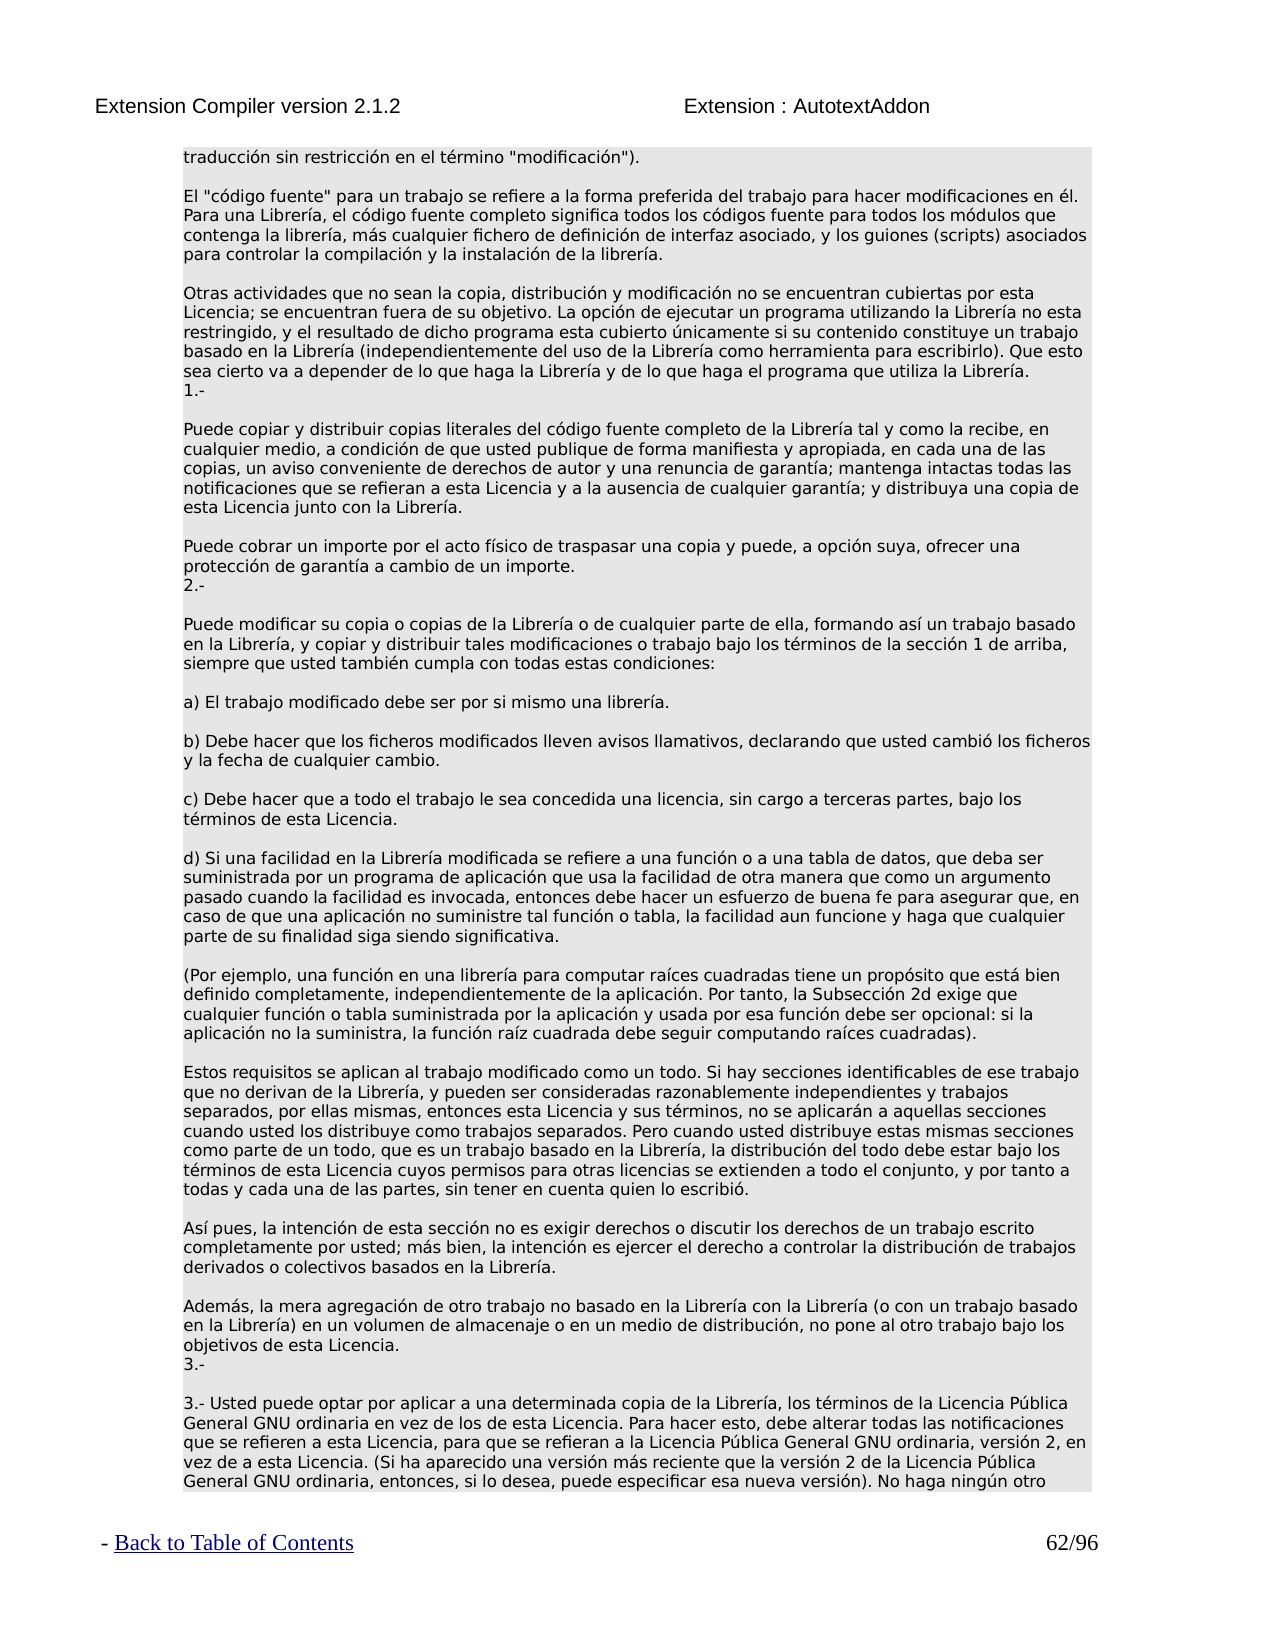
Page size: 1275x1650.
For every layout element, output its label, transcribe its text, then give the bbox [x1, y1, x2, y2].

text Puede cobrar un importe por el acto físico de traspasar una copia y puede, a opción suya, ofrecer una protección de garantía a cambio de un importe. [183, 537, 1092, 576]
text 3.- Usted puede optar por aplicar a una determinada copia de la Librería, los términos de la Licencia Pública General GNU ordinaria en vez de los de esta Licencia. Para hacer esto, debe alterar todas las notificaciones que se refieren a esta Licencia, para que se refieran a la Licencia Pública General GNU ordinaria, versión 2, en vez de a esta Licencia. (Si ha aparecido una versión más reciente que la versión 2 de la Licencia Pública General GNU ordinaria, entonces, si lo desea, puede especificar esa nueva versión). No haga ningún otro [183, 1394, 1092, 1492]
text d) Si una facilidad en la Librería modificada se refiere a una función o a una tabla de datos, que deba ser suministrada por un programa de aplicación que usa la facilidad de otra manera que como un argumento pasado cuando la facilidad es invocada, entonces debe hacer un esfuerzo de buena fe para asegurar que, en caso de que una aplicación no suministre tal función o tabla, la facilidad aun funcione y haga que cualquier parte de su finalidad siga siendo significativa. [183, 849, 1092, 946]
text 3.- [183, 1355, 1092, 1375]
text El "código fuente" para un trabajo se refiere a la forma preferida del trabajo para hacer modificaciones en él. Para una Librería, el código fuente completo significa todos los códigos fuente para todos los módulos que contenga la librería, más cualquier fichero de definición de interfaz asociado, y los guiones (scripts) asociados para controlar la compilación y la instalación de la librería. [183, 186, 1092, 264]
text a) El trabajo modificado debe ser por si mismo una librería. [183, 693, 1092, 712]
text Otras actividades que no sean la copia, distribución y modificación no se encuentran cubiertas por esta Licencia; se encuentran fuera de su objetivo. La opción de ejecutar un programa utilizando la Librería no esta restringido, y el resultado de dicho programa esta cubierto únicamente si su contenido constituye un trabajo basado en la Librería (independientemente del uso de la Librería como herramienta para escribirlo). Que esto sea cierto va a depender de lo que haga la Librería y de lo que haga el programa que utiliza la Librería. [183, 284, 1092, 381]
text Estos requisitos se aplican al trabajo modificado como un todo. Si hay secciones identificables de ese trabajo que no derivan de la Librería, y pueden ser consideradas razonablemente independientes y trabajos separados, por ellas mismas, entonces esta Licencia y sus términos, no se aplicarán a aquellas secciones cuando usted los distribuye como trabajos separados. Pero cuando usted distribuye estas mismas secciones como parte de un todo, que es un trabajo basado en la Librería, la distribución del todo debe estar bajo los términos de esta Licencia cuyos permisos para otras licencias se extienden a todo el conjunto, y por tanto a todas y cada una de las partes, sin tener en cuenta quien lo escribió. [183, 1063, 1092, 1199]
text b) Debe hacer que los ficheros modificados lleven avisos llamativos, declarando que usted cambió los ficheros y la fecha de cualquier cambio. [183, 732, 1092, 771]
text 1.- [183, 381, 1092, 401]
text traducción sin restricción en el término "modificación"). [183, 147, 1092, 167]
text c) Debe hacer que a todo el trabajo le sea concedida una licencia, sin cargo a terceras partes, bajo los términos de esta Licencia. [183, 790, 1092, 829]
text Puede modificar su copia o copias de la Librería o de cualquier parte de ella, formando así un trabajo basado en la Librería, y copiar y distribuir tales modificaciones o trabajo bajo los términos de la sección 1 de arriba, siempre que usted también cumpla con todas estas condiciones: [183, 615, 1092, 673]
text 2.- [183, 576, 1092, 596]
text (Por ejemplo, una función en una librería para computar raíces cuadradas tiene un propósito que está bien definido completamente, independientemente de la aplicación. Por tanto, la Subsección 2d exige que cualquier función o tabla suministrada por la aplicación y usada por esa función debe ser opcional: si la aplicación no la suministra, la función raíz cuadrada debe seguir computando raíces cuadradas). [183, 966, 1092, 1043]
text Así pues, la intención de esta sección no es exigir derechos o discutir los derechos de un trabajo escrito completamente por usted; más bien, la intención es ejercer el derecho a controlar la distribución de trabajos derivados o colectivos basados en la Librería. [183, 1219, 1092, 1277]
text Además, la mera agregación de otro trabajo no basado en la Librería con la Librería (o con un trabajo basado en la Librería) en un volumen de almacenaje o en un medio de distribución, no pone al otro trabajo bajo los objetivos de esta Licencia. [183, 1297, 1092, 1355]
text Puede copiar y distribuir copias literales del código fuente completo de la Librería tal y como la recibe, en cualquier medio, a condición de que usted publique de forma manifiesta y apropiada, en cada una de las copias, un aviso conveniente de derechos de autor y una renuncia de garantía; mantenga intactas todas las notificaciones que se refieran a esta Licencia y a la ausencia de cualquier garantía; y distribuya una copia de esta Licencia junto con la Librería. [183, 420, 1092, 518]
